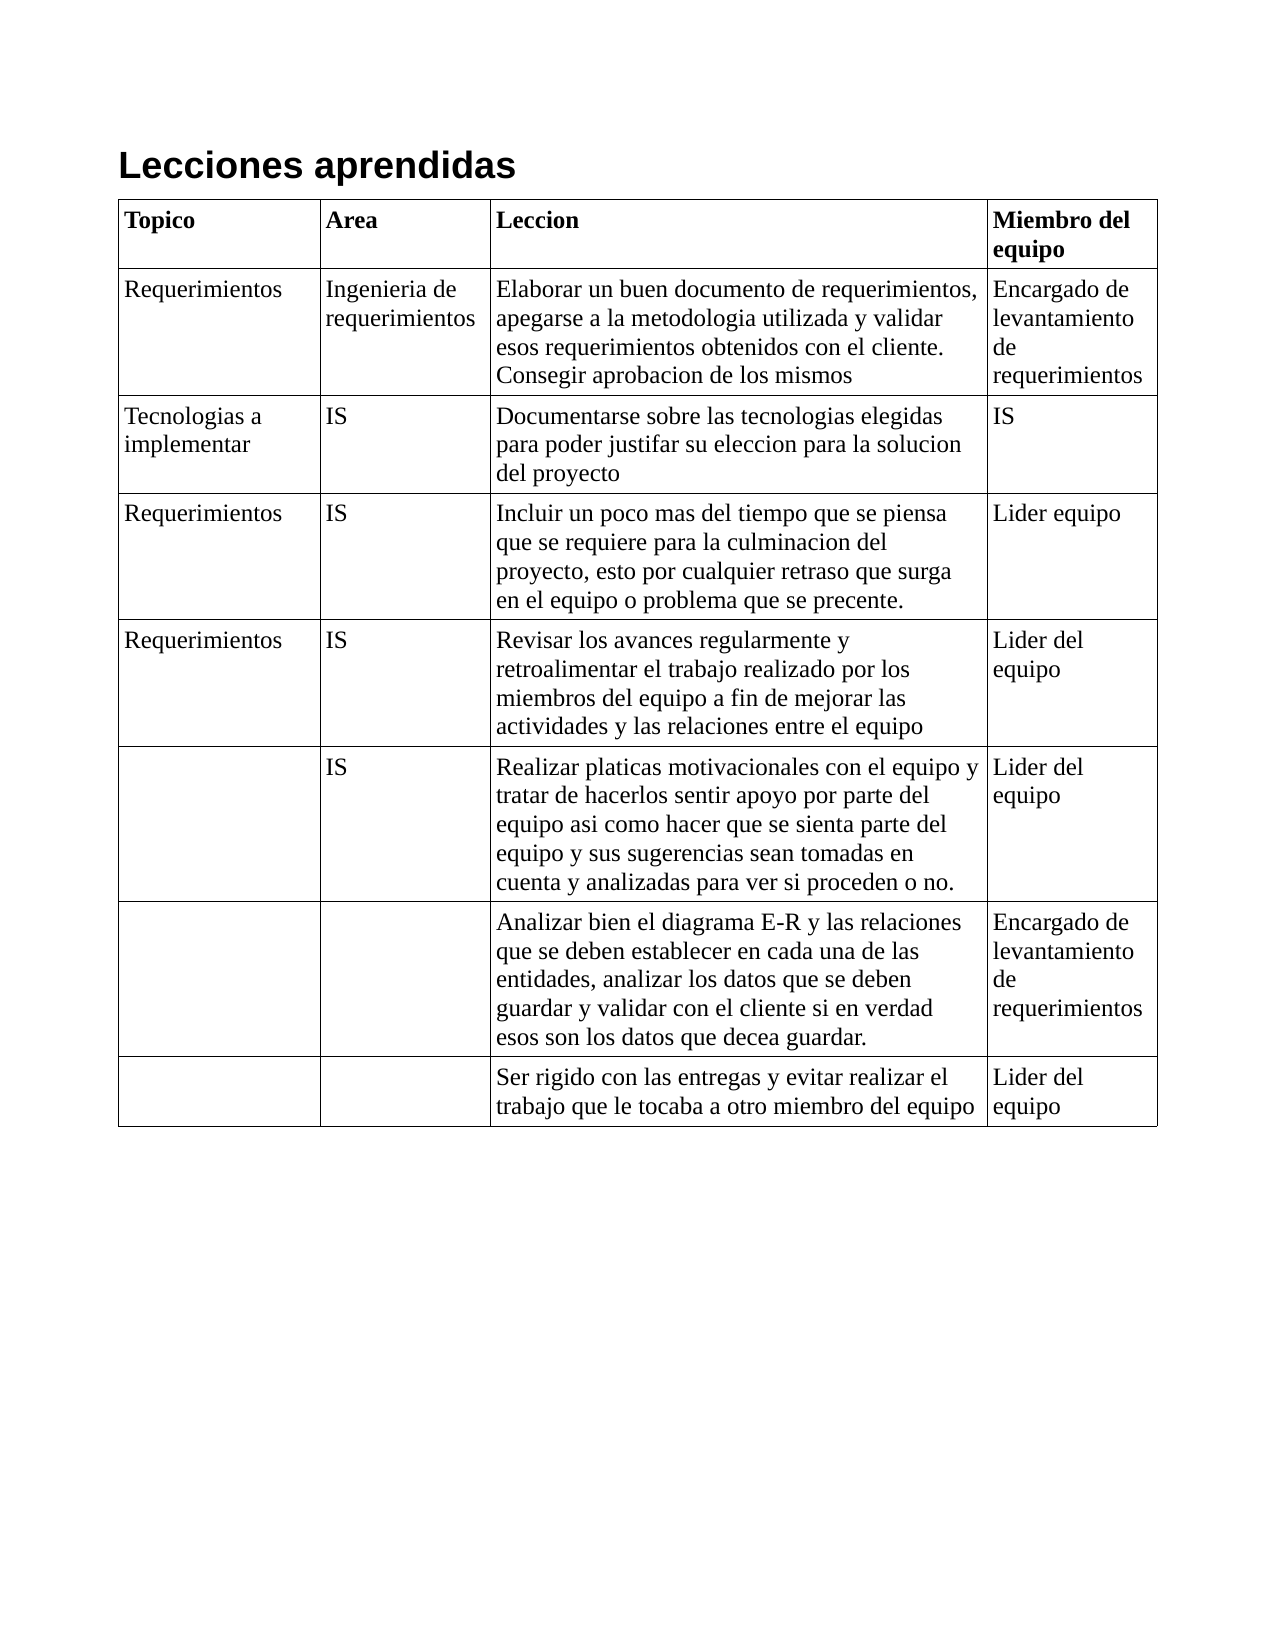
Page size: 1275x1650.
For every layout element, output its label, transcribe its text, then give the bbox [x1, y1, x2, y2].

table_header Miembro del equipo [988, 200, 1157, 268]
table_cell [119, 902, 320, 1056]
table_cell [119, 1057, 320, 1126]
table_cell [119, 747, 320, 901]
table_cell Incluir un poco mas del tiempo que se piensa que se requiere para la culminacion del proyecto, esto por cualquier retraso que surga en el equipo o problema que se precente. [491, 494, 987, 619]
table_cell Encargado de levantamiento de requerimientos [988, 269, 1157, 395]
table_cell IS [321, 494, 490, 619]
table_cell Lider del equipo [988, 620, 1157, 746]
table_cell Elaborar un buen documento de requerimientos, apegarse a la metodologia utilizada y validar esos requerimientos obtenidos con el cliente. Consegir aprobacion de los mismos [491, 269, 987, 395]
table_cell IS [321, 396, 490, 493]
table_cell Lider equipo [988, 494, 1157, 619]
table_header Leccion [491, 200, 987, 268]
table_cell Ser rigido con las entregas y evitar realizar el trabajo que le tocaba a otro miembro del equipo [491, 1057, 987, 1126]
table_cell IS [321, 620, 490, 746]
table_cell Ingenieria de requerimientos [321, 269, 490, 395]
table_cell Tecnologias a implementar [119, 396, 320, 493]
table_cell [321, 902, 490, 1056]
table_cell Revisar los avances regularmente y retroalimentar el trabajo realizado por los miembros del equipo a fin de mejorar las actividades y las relaciones entre el equipo [491, 620, 987, 746]
table_header Area [321, 200, 490, 268]
table_cell Encargado de levantamiento de requerimientos [988, 902, 1157, 1056]
table_cell [321, 1057, 490, 1126]
subtitle Lecciones aprendidas [118, 143, 1157, 187]
table_cell Documentarse sobre las tecnologias elegidas para poder justifar su eleccion para la solucion del proyecto [491, 396, 987, 493]
table_cell Realizar platicas motivacionales con el equipo y tratar de hacerlos sentir apoyo por parte del equipo asi como hacer que se sienta parte del equipo y sus sugerencias sean tomadas en cuenta y analizadas para ver si proceden o no. [491, 747, 987, 901]
table_cell Analizar bien el diagrama E-R y las relaciones que se deben establecer en cada una de las entidades, analizar los datos que se deben guardar y validar con el cliente si en verdad esos son los datos que decea guardar. [491, 902, 987, 1056]
table_cell Lider del equipo [988, 747, 1157, 901]
table_header Topico [119, 200, 320, 268]
table_cell IS [988, 396, 1157, 493]
table_cell Requerimientos [119, 494, 320, 619]
table_cell IS [321, 747, 490, 901]
table_cell Requerimientos [119, 269, 320, 395]
table_cell Lider del equipo [988, 1057, 1157, 1126]
table_cell Requerimientos [119, 620, 320, 746]
